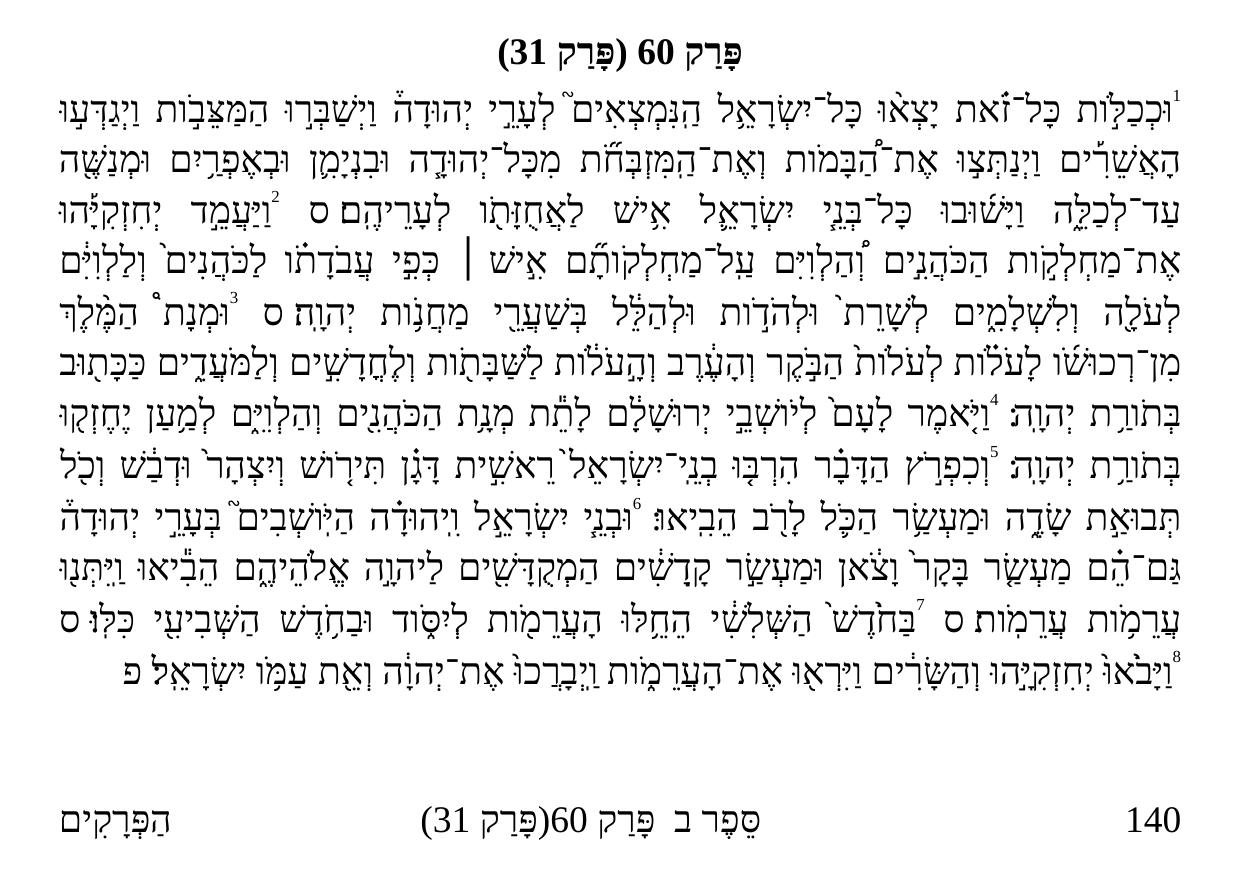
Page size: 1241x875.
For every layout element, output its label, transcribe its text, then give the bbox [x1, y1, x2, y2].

subtitle פָּרַק 60 (פָּרַק 31) [29, 29, 1211, 73]
text 1וּכְכַלֹּ֣ות כָּל־זֹ֗את יָצְא֨וּ כָּל־יִשְׂרָאֵ֥ל הַֽנִּמְצְאִים֮ לְעָרֵ֣י יְהוּדָה֒ וַיְשַׁבְּר֣וּ הַמַּצֵּבֹ֣ות וַיְגַדְּע֣וּ הָאֲשֵׁרִ֡ים וַיְנַתְּצ֣וּ אֶת־הַ֠בָּמֹות וְאֶת־הַֽמִּזְבְּחֹ֞ת מִכָּל־יְהוּדָ֧ה וּבִנְיָמִ֛ן וּבְאֶפְרַ֥יִם וּמְנַשֶּׁ֖ה עַד־לְכַלֵּ֑ה וַיָּשׁ֜וּבוּ כָּל־בְּנֵ֧י יִשְׂרָאֵ֛ל אִ֥ישׁ לַאֲחֻזָּתֹ֖ו לְעָרֵיהֶֽם׃ ס 2וַיַּעֲמֵ֣ד יְחִזְקִיָּ֡הוּ אֶת־מַחְלְקֹ֣ות הַכֹּהֲנִ֣ים וְ֠הַלְוִיִּם עַֽל־מַחְלְקֹותָ֞ם אִ֣ישׁ ׀ כְּפִ֣י עֲבֹדָתֹ֗ו לַכֹּהֲנִים֙ וְלַלְוִיִּ֔ם לְעֹלָ֖ה וְלִשְׁלָמִ֑ים לְשָׁרֵת֙ וּלְהֹדֹ֣ות וּלְהַלֵּ֔ל בְּשַׁעֲרֵ֖י מַחֲנֹ֥ות יְהוָֽה׃ ס 3וּמְנָת֩ הַמֶּ֨לֶךְ מִן־רְכוּשֹׁ֜ו לָעֹלֹ֗ות לְעֹלֹות֙ הַבֹּ֣קֶר וְהָעֶ֔רֶב וְהָ֣עֹלֹ֔ות לַשַּׁבָּתֹ֖ות וְלֶחֳדָשִׁ֣ים וְלַמֹּעֲדִ֑ים כַּכָּת֖וּב בְּתֹורַ֥ת יְהוָֽה׃ 4וַיֹּ֤אמֶר לָעָם֙ לְיֹושְׁבֵ֣י יְרוּשָׁלַ֔͏ִם לָתֵ֕ת מְנָ֥ת הַכֹּהֲנִ֖ים וְהַלְוִיִּ֑ם לְמַ֥עַן יֶחֶזְק֖וּ בְּתֹורַ֥ת יְהוָֽה׃ 5וְכִפְרֹ֣ץ הַדָּבָ֗ר הִרְבּ֤וּ בְנֵֽי־יִשְׂרָאֵל֙ רֵאשִׁ֣ית דָּגָ֗ן תִּירֹ֤ושׁ וְיִצְהָר֙ וּדְבַ֔שׁ וְכֹ֖ל תְּבוּאַ֣ת שָׂדֶ֑ה וּמַעְשַׂ֥ר הַכֹּ֛ל לָרֹ֖ב הֵבִֽיאוּ׃ 6וּבְנֵ֧י יִשְׂרָאֵ֣ל וִֽיהוּדָ֗ה הַיֹּֽושְׁבִים֮ בְּעָרֵ֣י יְהוּדָה֒ גַּם־הֵ֗ם מַעְשַׂ֤ר בָּקָר֙ וָצֹ֔אן וּמַעְשַׂ֣ר קָֽדָשִׁ֔ים הַמְקֻדָּשִׁ֖ים לַיהוָ֣ה אֱלֹהֵיהֶ֑ם הֵבִ֕יאוּ וַֽיִּתְּנ֖וּ עֲרֵמֹ֥ות עֲרֵמֹֽות׃ ס 7בַּחֹ֙דֶשׁ֙ הַשְּׁלִשִׁ֔י הֵחֵ֥לּוּ הָעֲרֵמֹ֖ות לְיִסֹּ֑וד וּבַחֹ֥דֶשׁ הַשְּׁבִיעִ֖י כִּלּֽוּ׃ ס 8וַיָּבֹ֙אוּ֙ יְחִזְקִיָּ֣הוּ וְהַשָּׂרִ֔ים וַיִּרְא֖וּ אֶת־הָעֲרֵמֹ֑ות וַֽיְבָרֲכוּ֙ אֶת־יְהוָ֔ה וְאֵ֖ת עַמֹּ֥ו יִשְׂרָאֵֽל׃ פ [59, 85, 1181, 692]
